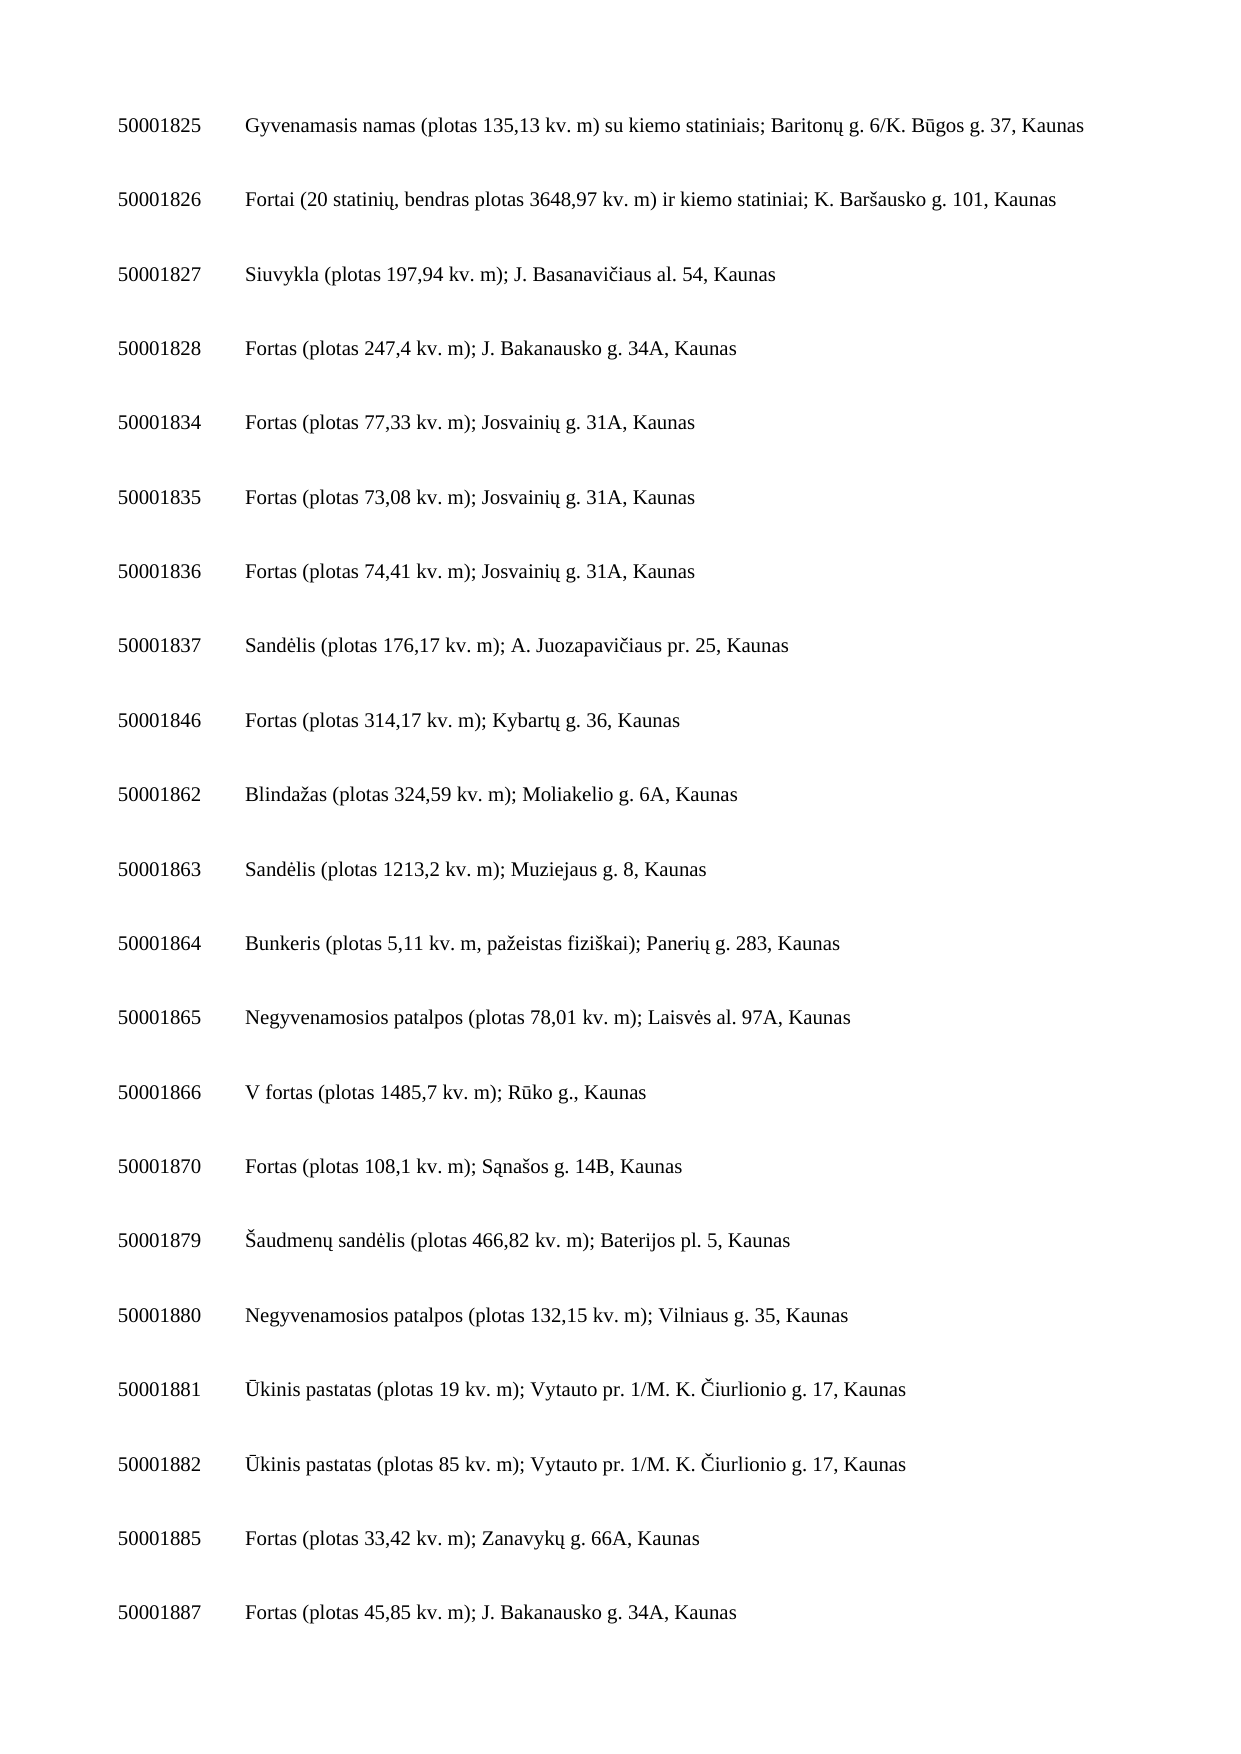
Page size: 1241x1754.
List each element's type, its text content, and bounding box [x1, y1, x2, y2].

table_cell [1193, 1005, 1198, 1056]
table_cell [1189, 1080, 1193, 1130]
table_cell [1184, 1080, 1189, 1130]
table_cell Sandėlis (plotas 176,17 kv. m); A. Juozapavičiaus pr. 25, Kaunas [234, 633, 1174, 684]
table_cell [1189, 559, 1193, 609]
table_cell Fortas (plotas 73,08 kv. m); Josvainių g. 31A, Kaunas [234, 485, 1174, 535]
table_cell [1175, 485, 1179, 535]
table_cell Negyvenamosios patalpos (plotas 78,01 kv. m); Laisvės al. 97A, Kaunas [234, 1005, 1174, 1056]
table_cell [1179, 1526, 1184, 1576]
table_cell [1189, 261, 1193, 312]
table_cell 50001864 [101, 931, 234, 981]
table_cell [1175, 559, 1179, 609]
table_cell [1175, 1154, 1179, 1204]
table_cell [101, 238, 1198, 261]
table_cell [1175, 1080, 1179, 1130]
table_cell [101, 684, 1198, 708]
table_cell [1193, 1526, 1198, 1576]
table_cell [1184, 1228, 1189, 1279]
table_cell [1175, 1377, 1179, 1427]
table_cell [101, 1428, 1198, 1451]
table_cell [101, 1502, 1198, 1526]
table_cell [101, 1130, 1198, 1154]
table_cell [1175, 931, 1179, 981]
table_cell Fortas (plotas 77,33 kv. m); Josvainių g. 31A, Kaunas [234, 410, 1174, 461]
table_cell [1193, 187, 1198, 237]
table_cell [1189, 1228, 1193, 1279]
table_cell [1175, 1303, 1179, 1353]
table_cell [1184, 1600, 1189, 1651]
table_cell Sandėlis (plotas 1213,2 kv. m); Muziejaus g. 8, Kaunas [234, 856, 1174, 907]
table_cell [1189, 1526, 1193, 1576]
table_cell [101, 461, 1198, 484]
table_cell Fortai (20 statinių, bendras plotas 3648,97 kv. m) ir kiemo statiniai; K. Baršausko g. 101, Kaunas [234, 187, 1174, 237]
table_cell Fortas (plotas 247,4 kv. m); J. Bakanausko g. 34A, Kaunas [234, 336, 1174, 386]
table_cell [1184, 559, 1189, 609]
table_cell [1175, 1228, 1179, 1279]
table_cell [101, 758, 1198, 782]
table_cell [1184, 782, 1189, 832]
table_cell 50001882 [101, 1451, 234, 1502]
table_cell [1175, 1526, 1179, 1576]
table_cell [1189, 485, 1193, 535]
table_cell 50001835 [101, 485, 234, 535]
table_cell [1179, 633, 1184, 684]
table_cell 50001846 [101, 708, 234, 758]
table_cell Fortas (plotas 33,42 kv. m); Zanavykų g. 66A, Kaunas [234, 1526, 1174, 1576]
table_cell [1189, 113, 1193, 163]
table_cell [1179, 1080, 1184, 1130]
table_cell [1193, 856, 1198, 907]
table_cell [1193, 633, 1198, 684]
table_cell [101, 833, 1198, 856]
table_cell [1179, 261, 1184, 312]
table_cell 50001879 [101, 1228, 234, 1279]
table_cell [101, 1353, 1198, 1377]
table_cell 50001863 [101, 856, 234, 907]
table_cell Siuvykla (plotas 197,94 kv. m); J. Basanavičiaus al. 54, Kaunas [234, 261, 1174, 312]
table_cell [1179, 485, 1184, 535]
table_cell [1189, 633, 1193, 684]
table_cell [1193, 1303, 1198, 1353]
table_cell 50001825 [101, 113, 234, 163]
table_cell 50001836 [101, 559, 234, 609]
table_cell [1179, 1005, 1184, 1056]
table_cell [1179, 559, 1184, 609]
table_cell [1193, 485, 1198, 535]
table_cell [101, 312, 1198, 336]
table_cell [1189, 1600, 1193, 1651]
table_cell [101, 609, 1198, 633]
table_cell 50001865 [101, 1005, 234, 1056]
table_cell [1179, 113, 1184, 163]
table_cell Fortas (plotas 74,41 kv. m); Josvainių g. 31A, Kaunas [234, 559, 1174, 609]
table_cell Gyvenamasis namas (plotas 135,13 kv. m) su kiemo statiniais; Baritonų g. 6/K. Būgos g. 37, Kaunas [234, 113, 1174, 163]
table_cell [1175, 782, 1179, 832]
table_cell [1189, 1377, 1193, 1427]
table_cell [1179, 336, 1184, 386]
table_cell [1175, 1451, 1179, 1502]
table_cell 50001880 [101, 1303, 234, 1353]
table_cell [1179, 1228, 1184, 1279]
table_cell [1184, 1005, 1189, 1056]
table_cell [101, 535, 1198, 559]
table_cell [1189, 187, 1193, 237]
table_cell [1175, 261, 1179, 312]
table_cell [1179, 1154, 1184, 1204]
table_cell [1189, 1303, 1193, 1353]
table_cell 50001834 [101, 410, 234, 461]
table_cell [1175, 1005, 1179, 1056]
table_cell 50001837 [101, 633, 234, 684]
table_cell V fortas (plotas 1485,7 kv. m); Rūko g., Kaunas [234, 1080, 1174, 1130]
table_cell [101, 907, 1198, 931]
table_cell [101, 386, 1198, 410]
table_cell [1184, 410, 1189, 461]
table_cell [1193, 1154, 1198, 1204]
table_cell [1189, 1005, 1193, 1056]
table_cell Blindažas (plotas 324,59 kv. m); Moliakelio g. 6A, Kaunas [234, 782, 1174, 832]
table_cell [1193, 261, 1198, 312]
table_cell [1189, 708, 1193, 758]
table_cell [1193, 708, 1198, 758]
table_cell [1179, 1303, 1184, 1353]
table_cell Fortas (plotas 108,1 kv. m); Sąnašos g. 14B, Kaunas [234, 1154, 1174, 1204]
table_cell 50001827 [101, 261, 234, 312]
table_cell Fortas (plotas 45,85 kv. m); J. Bakanausko g. 34A, Kaunas [234, 1600, 1174, 1651]
table_cell 50001828 [101, 336, 234, 386]
table_cell [1193, 782, 1198, 832]
table_cell [1193, 1228, 1198, 1279]
table_cell [1189, 782, 1193, 832]
table_cell [101, 1279, 1198, 1303]
table_cell [1179, 1451, 1184, 1502]
table_cell 50001887 [101, 1600, 234, 1651]
table_cell [1179, 931, 1184, 981]
table_cell [1189, 1154, 1193, 1204]
table_cell [101, 163, 1198, 187]
table_cell [101, 981, 1198, 1005]
table_cell [1184, 113, 1189, 163]
table_cell 50001862 [101, 782, 234, 832]
table_cell Bunkeris (plotas 5,11 kv. m, pažeistas fiziškai); Panerių g. 283, Kaunas [234, 931, 1174, 981]
table_cell [1184, 1377, 1189, 1427]
table_cell [1179, 410, 1184, 461]
table_cell Ūkinis pastatas (plotas 19 kv. m); Vytauto pr. 1/M. K. Čiurlionio g. 17, Kaunas [234, 1377, 1174, 1427]
table_cell [1184, 485, 1189, 535]
table_cell [1184, 1451, 1189, 1502]
table_cell [1175, 410, 1179, 461]
table_cell [1184, 1526, 1189, 1576]
table_cell Ūkinis pastatas (plotas 85 kv. m); Vytauto pr. 1/M. K. Čiurlionio g. 17, Kaunas [234, 1451, 1174, 1502]
table_cell [1193, 931, 1198, 981]
table_cell [1193, 559, 1198, 609]
table_cell [1189, 410, 1193, 461]
table_cell [1175, 187, 1179, 237]
table_cell [1193, 336, 1198, 386]
table_cell [1184, 261, 1189, 312]
table_cell [1193, 1600, 1198, 1651]
table_cell [1184, 931, 1189, 981]
table_cell [1179, 1377, 1184, 1427]
table_cell [1184, 1154, 1189, 1204]
table_cell [1184, 1303, 1189, 1353]
table_cell [1175, 336, 1179, 386]
table_cell [1179, 187, 1184, 237]
table_cell [1179, 708, 1184, 758]
table_cell [101, 1576, 1198, 1600]
table_cell [1175, 708, 1179, 758]
table_cell [1184, 336, 1189, 386]
table_cell [101, 1204, 1198, 1228]
table_cell [1184, 708, 1189, 758]
table_cell [1184, 856, 1189, 907]
table_cell [1189, 1451, 1193, 1502]
table_cell [1184, 633, 1189, 684]
table_cell Fortas (plotas 314,17 kv. m); Kybartų g. 36, Kaunas [234, 708, 1174, 758]
table_cell [101, 1056, 1198, 1079]
table_cell [1179, 856, 1184, 907]
table_cell [1193, 410, 1198, 461]
table_cell [1175, 856, 1179, 907]
table_cell [1175, 113, 1179, 163]
table_cell [101, 89, 1198, 113]
table_cell [1179, 1600, 1184, 1651]
table_cell 50001870 [101, 1154, 234, 1204]
table_cell [1189, 931, 1193, 981]
table_cell Šaudmenų sandėlis (plotas 466,82 kv. m); Baterijos pl. 5, Kaunas [234, 1228, 1174, 1279]
table_cell [1189, 856, 1193, 907]
table_cell [1189, 336, 1193, 386]
table_cell [1175, 633, 1179, 684]
table_cell [1193, 1377, 1198, 1427]
table_cell 50001826 [101, 187, 234, 237]
table_cell 50001881 [101, 1377, 234, 1427]
table_cell [1193, 1080, 1198, 1130]
table_cell [1193, 1451, 1198, 1502]
table_cell [1193, 113, 1198, 163]
table_cell [1175, 1600, 1179, 1651]
table_cell [1184, 187, 1189, 237]
table_cell 50001885 [101, 1526, 234, 1576]
table_cell Negyvenamosios patalpos (plotas 132,15 kv. m); Vilniaus g. 35, Kaunas [234, 1303, 1174, 1353]
table_cell [1179, 782, 1184, 832]
table_cell 50001866 [101, 1080, 234, 1130]
